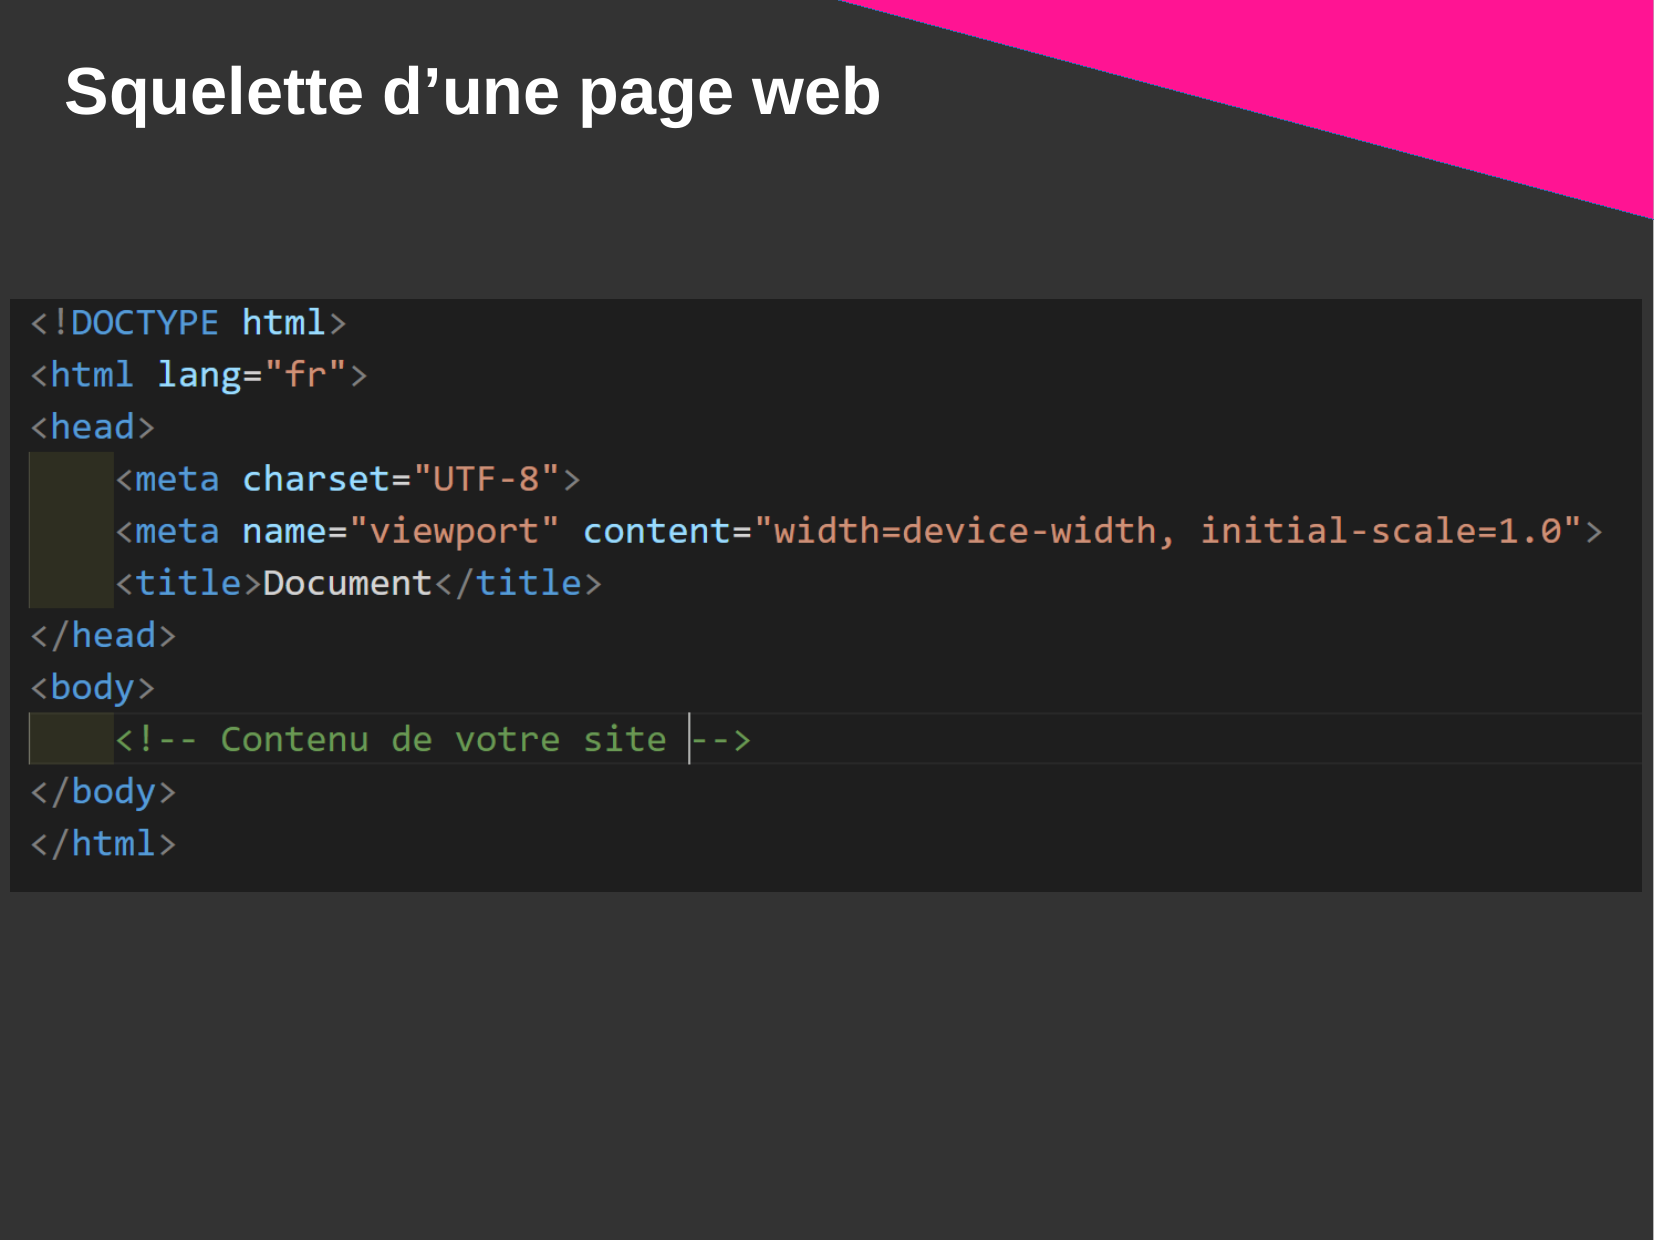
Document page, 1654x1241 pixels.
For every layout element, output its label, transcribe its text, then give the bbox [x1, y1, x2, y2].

picture [10, 299, 1642, 892]
title Squelette d’une page web [64, 54, 1418, 157]
text_box [838, 0, 1654, 220]
